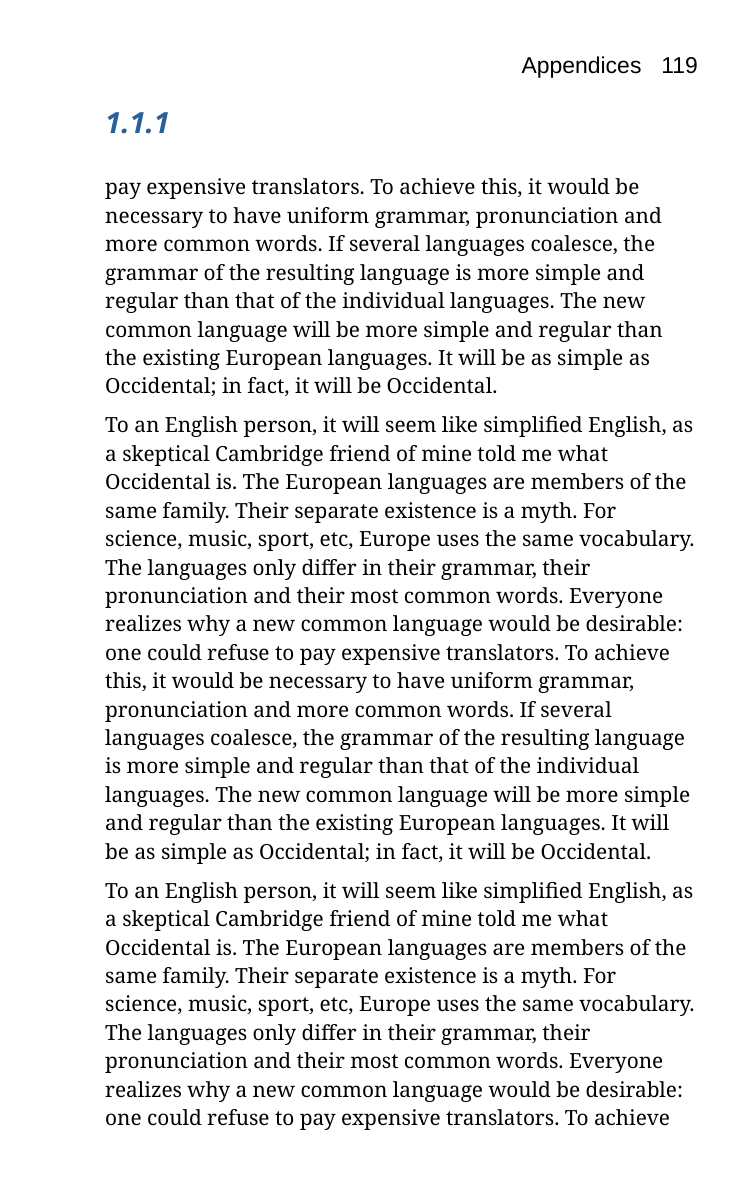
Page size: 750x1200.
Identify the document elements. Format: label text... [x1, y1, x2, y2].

text pay expensive translators. To achieve this, it would be necessary to have uniform grammar, pronunciation and more common words. If several languages coalesce, the grammar of the resulting language is more simple and regular than that of the individual languages. The new common language will be more simple and regular than the existing European languages. It will be as simple as Occidental; in fact, it will be Occidental. [105, 172, 697, 400]
text To an English person, it will seem like simplified English, as a skeptical Cambridge friend of mine told me what Occidental is. The European languages are members of the same family. Their separate existence is a myth. For science, music, sport, etc, Europe uses the same vocabulary. The languages only differ in their grammar, their pronunciation and their most common words. Everyone realizes why a new common language would be desirable: one could refuse to pay expensive translators. To achieve this, it would be necessary to have uniform grammar, pronunciation and more common words. If several languages coalesce, the grammar of the resulting language is more simple and regular than that of the individual languages. The new common language will be more simple and regular than the existing European languages. It will be as simple as Occidental; in fact, it will be Occidental. [105, 410, 697, 865]
text To an English person, it will seem like simplified English, as a skeptical Cambridge friend of mine told me what Occidental is. The European languages are members of the same family. Their separate existence is a myth. For science, music, sport, etc, Europe uses the same vocabulary. The languages only differ in their grammar, their pronunciation and their most common words. Everyone realizes why a new common language would be desirable: one could refuse to pay expensive translators. To achieve [105, 876, 697, 1132]
